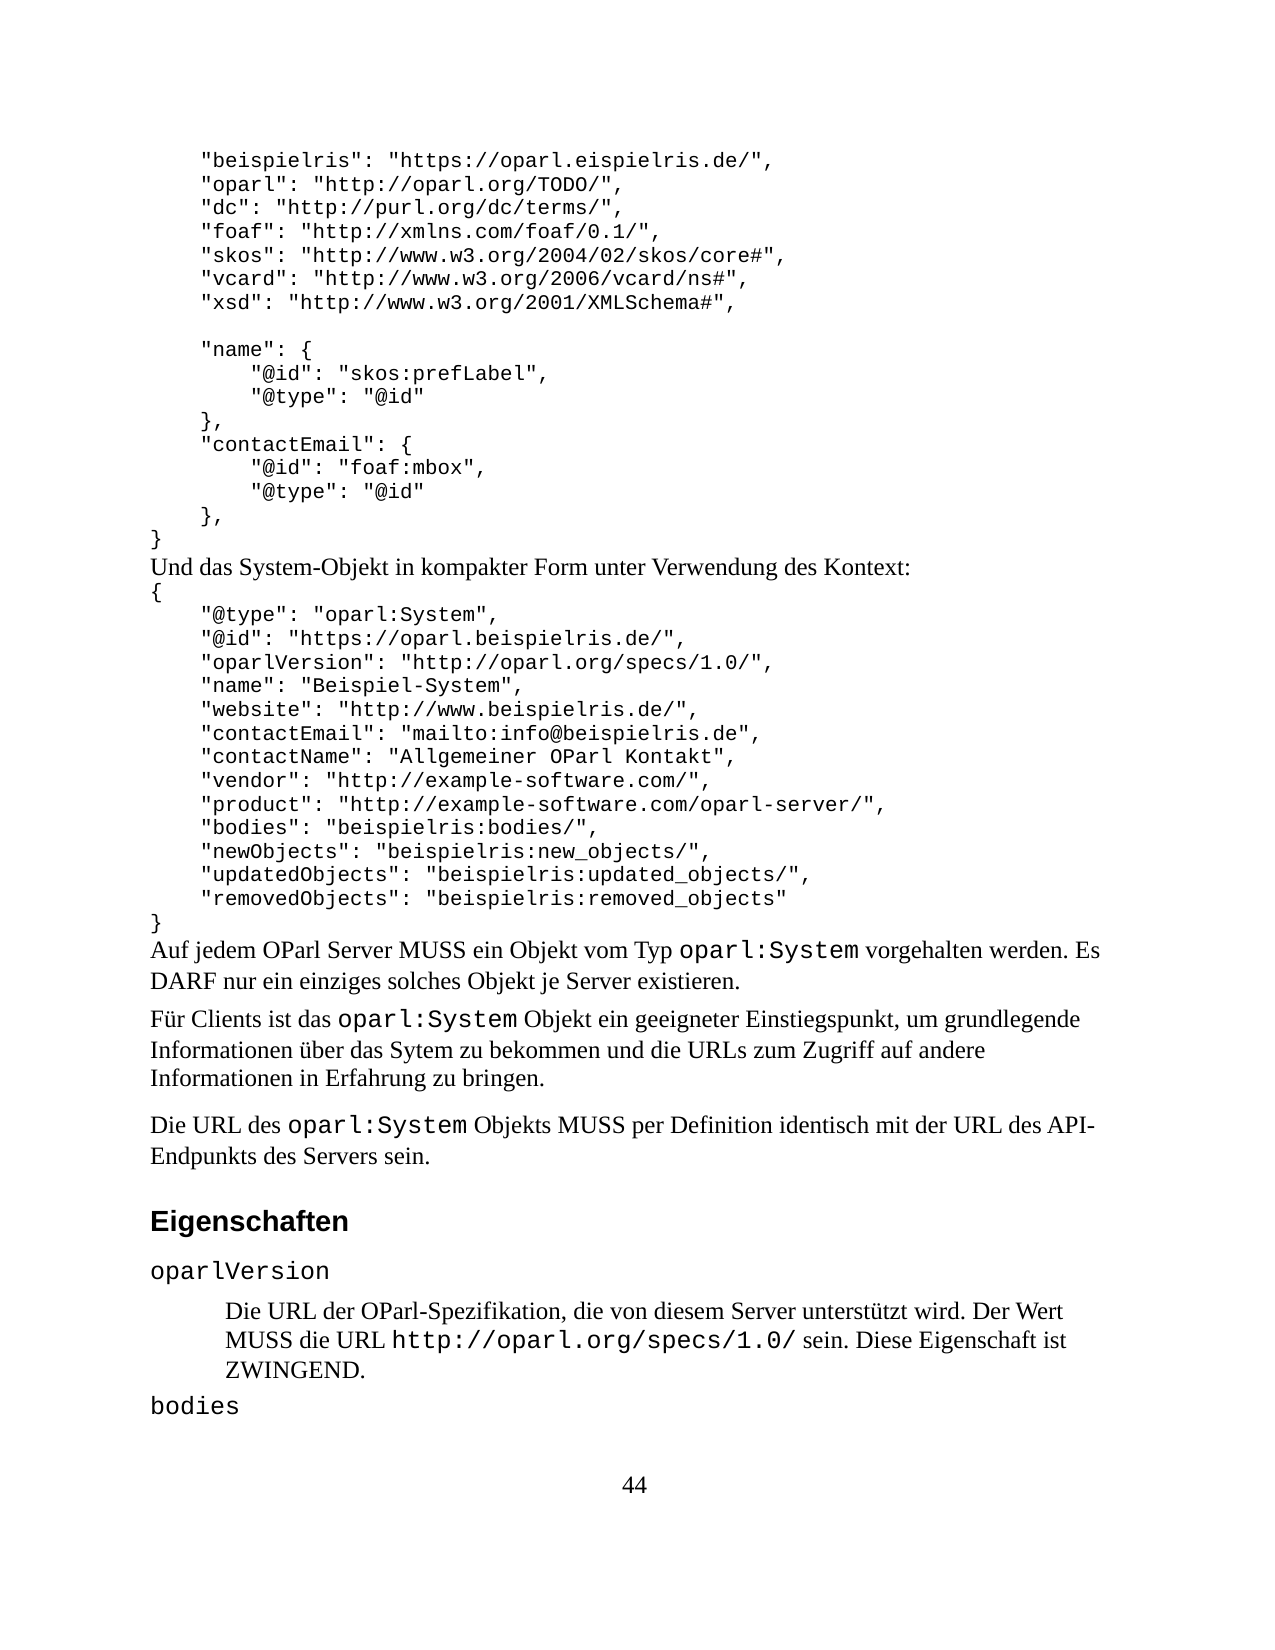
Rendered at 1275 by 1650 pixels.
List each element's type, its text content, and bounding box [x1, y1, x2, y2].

text "vendor": "http://example-software.com/", [150, 770, 1125, 793]
subtitle Eigenschaften [150, 1204, 1125, 1237]
text }, [150, 505, 1125, 528]
text }, [150, 410, 1125, 434]
text "name": { [150, 339, 1125, 363]
text } [150, 528, 1125, 552]
text "@type": "@id" [150, 481, 1125, 505]
text "oparlVersion": "http://oparl.org/specs/1.0/", [150, 652, 1125, 675]
text "@type": "@id" [150, 386, 1125, 410]
text "newObjects": "beispielris:new_objects/", [150, 841, 1125, 864]
text "skos": "http://www.w3.org/2004/02/skos/core#", [150, 244, 1125, 268]
text "product": "http://example-software.com/oparl-server/", [150, 793, 1125, 817]
text "@id": "foaf:mbox", [150, 457, 1125, 481]
text "@type": "oparl:System", [150, 604, 1125, 628]
text "@id": "skos:prefLabel", [150, 363, 1125, 386]
text "foaf": "http://xmlns.com/foaf/0.1/", [150, 221, 1125, 244]
text Und das System-Objekt in kompakter Form unter Verwendung des Kontext: [150, 552, 1125, 581]
text "name": "Beispiel-System", [150, 675, 1125, 699]
text "contactEmail": "mailto:info@beispielris.de", [150, 723, 1125, 746]
text Die URL des oparl:System Objekts MUSS per Definition identisch mit der URL des API-Endpunkts des Servers sein. [150, 1110, 1125, 1170]
text "updatedObjects": "beispielris:updated_objects/", [150, 864, 1125, 888]
text "oparl": "http://oparl.org/TODO/", [150, 174, 1125, 197]
text oparlVersion [150, 1259, 1125, 1287]
text "bodies": "beispielris:bodies/", [150, 817, 1125, 841]
text Auf jedem OParl Server MUSS ein Objekt vom Typ oparl:System vorgehalten werden. Es DARF nur ein einziges solches Objekt je Server existieren. [150, 935, 1125, 995]
text Für Clients ist das oparl:System Objekt ein geeigneter Einstiegspunkt, um grundlegende Informationen über das Sytem zu bekommen und die URLs zum Zugriff auf andere Informationen in Erfahrung zu bringen. [150, 1004, 1125, 1092]
text "xsd": "http://www.w3.org/2001/XMLSchema#", [150, 292, 1125, 316]
text "@id": "https://oparl.beispielris.de/", [150, 628, 1125, 652]
text } [150, 912, 1125, 935]
text "website": "http://www.beispielris.de/", [150, 699, 1125, 723]
text "contactName": "Allgemeiner OParl Kontakt", [150, 746, 1125, 770]
text "dc": "http://purl.org/dc/terms/", [150, 197, 1125, 221]
text "contactEmail": { [150, 434, 1125, 457]
text bodies [150, 1393, 1125, 1422]
text "vcard": "http://www.w3.org/2006/vcard/ns#", [150, 268, 1125, 292]
text "beispielris": "https://oparl.eispielris.de/", [150, 150, 1125, 174]
text "removedObjects": "beispielris:removed_objects" [150, 888, 1125, 912]
text Die URL der OParl-Spezifikation, die von diesem Server unterstützt wird. Der Wert MUSS die URL http://oparl.org/specs/1.0/ sein. Diese Eigenschaft ist ZWINGEND. [225, 1296, 1125, 1384]
text { [150, 581, 1125, 604]
